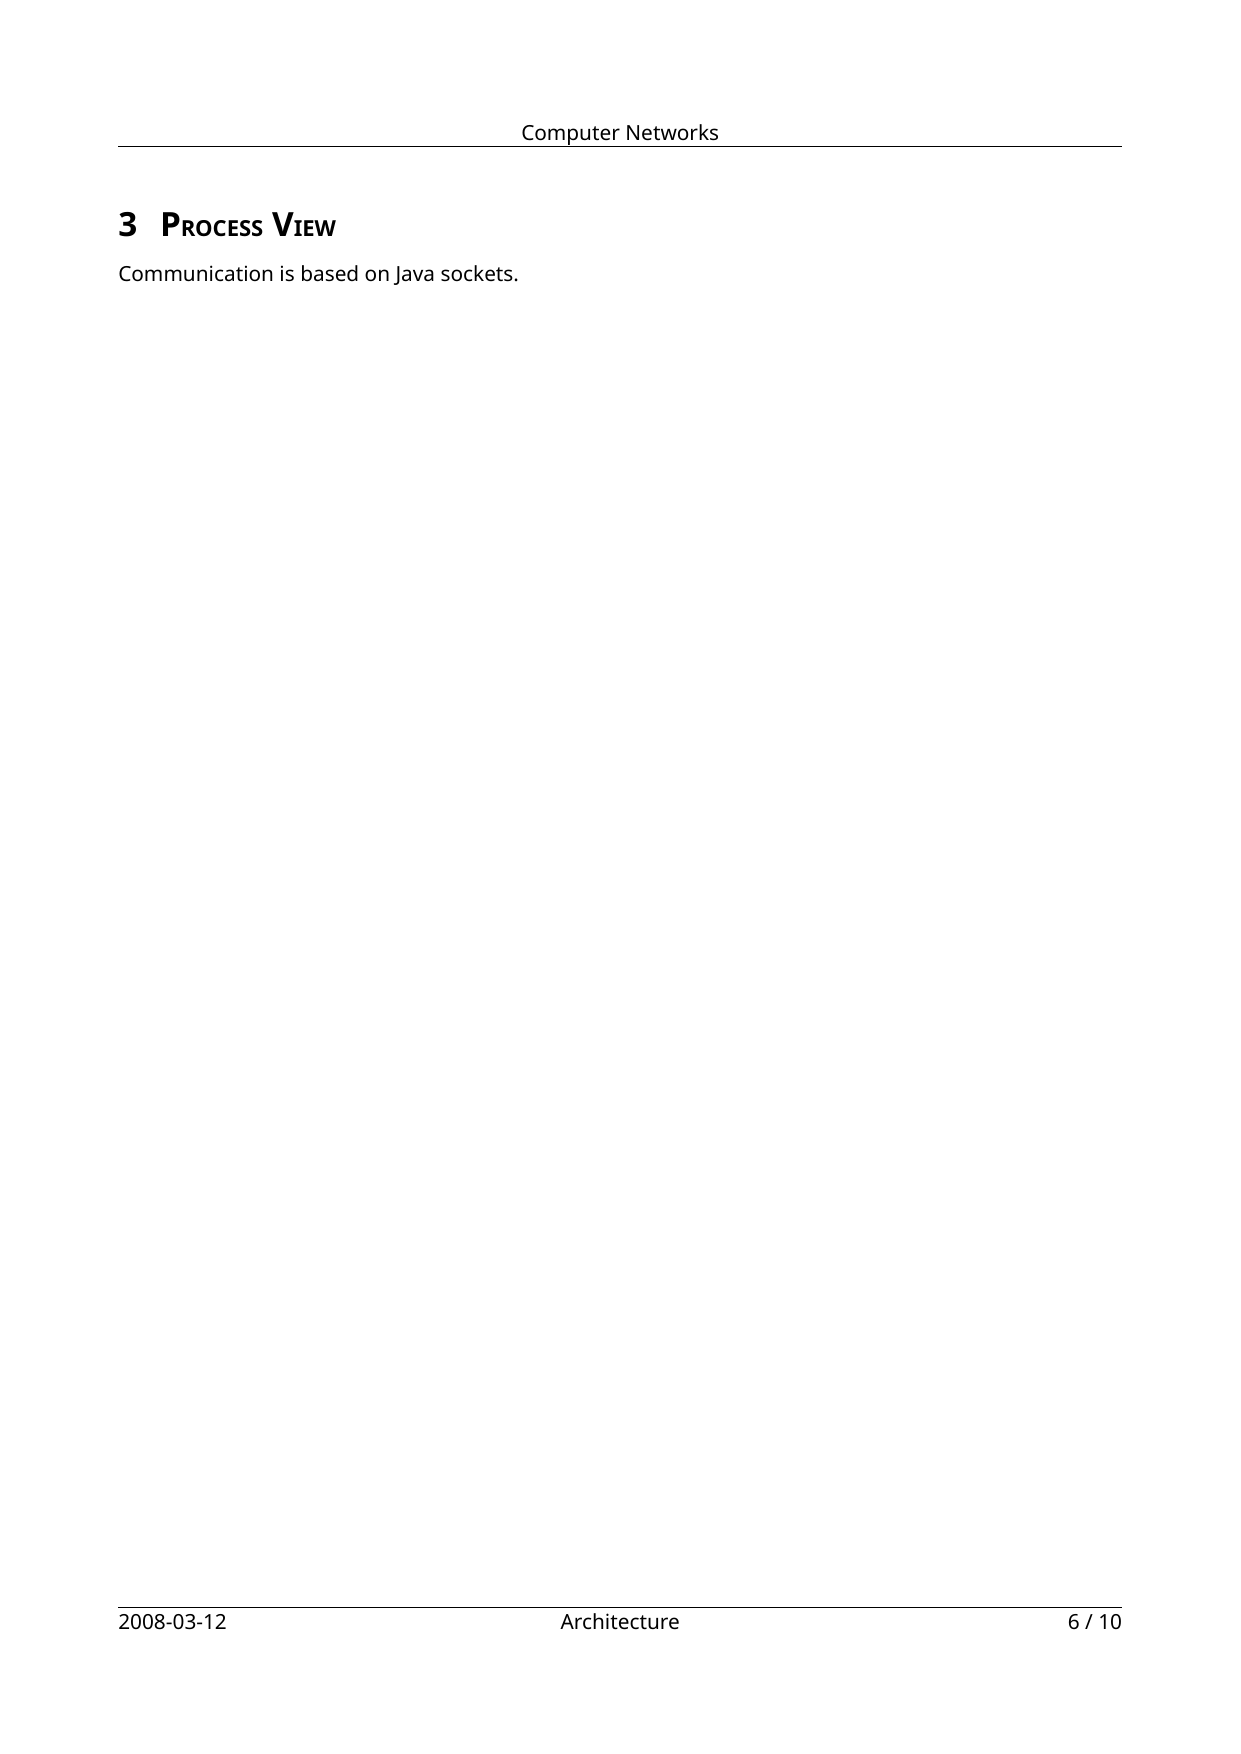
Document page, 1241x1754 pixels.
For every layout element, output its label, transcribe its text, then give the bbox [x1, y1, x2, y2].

subtitle Process View [118, 201, 1122, 247]
text Communication is based on Java sockets. [118, 259, 1122, 287]
